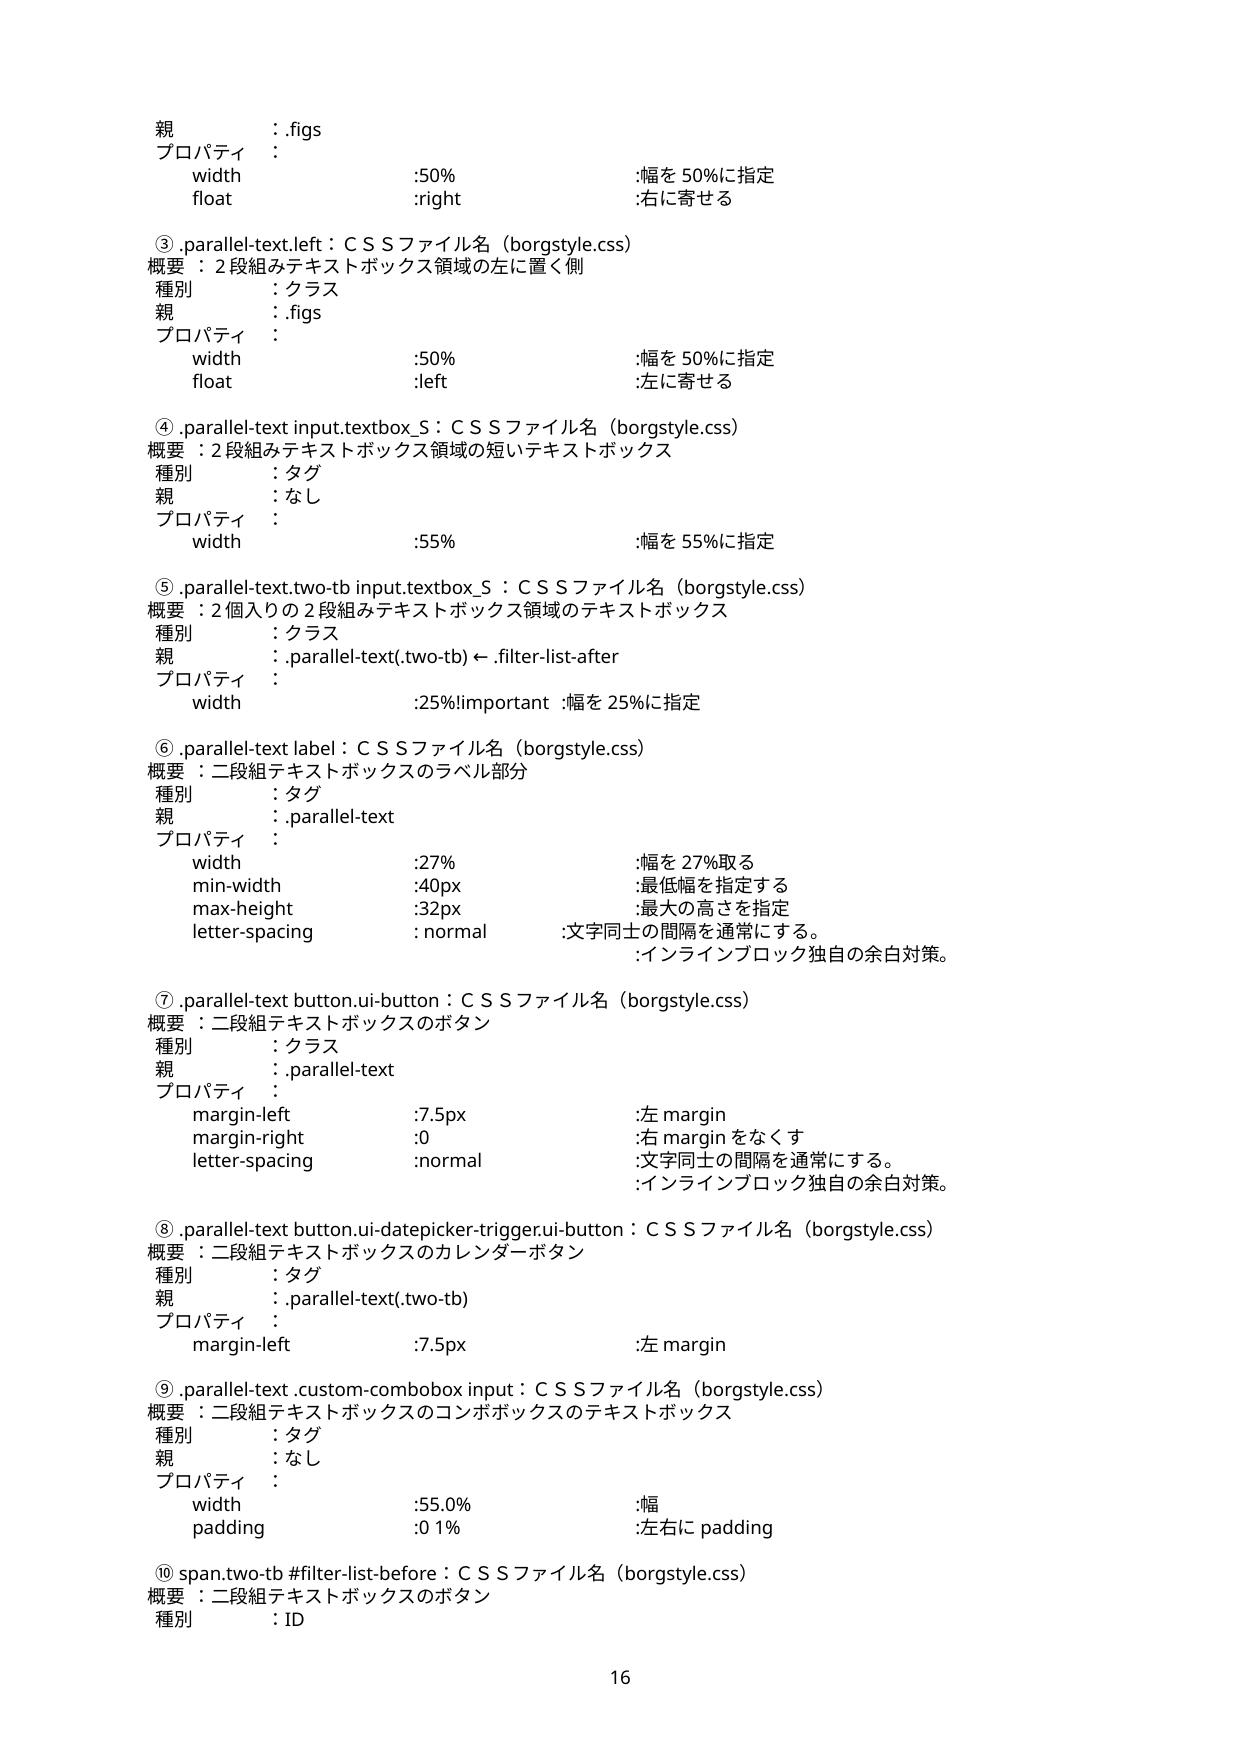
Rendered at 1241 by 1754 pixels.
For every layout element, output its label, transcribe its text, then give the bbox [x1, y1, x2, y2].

text margin-right :0 :右marginをなくす [118, 1126, 1122, 1149]
text width :50% :幅を50%に指定 [118, 347, 1122, 370]
text ⑤ .parallel-text.two-tb input.textbox_S ：ＣＳＳファイル名（borgstyle.css） [118, 576, 1122, 599]
text width :50% :幅を50%に指定 [118, 164, 1122, 187]
text 親 ：.parallel-text [118, 1058, 1122, 1081]
text float :left :左に寄せる [118, 370, 1122, 393]
text ⑥ .parallel-text label：ＣＳＳファイル名（borgstyle.css） [118, 737, 1122, 760]
text letter-spacing :normal :文字同士の間隔を通常にする。 [118, 1149, 1122, 1172]
text :インラインブロック独自の余白対策。 [118, 1172, 1122, 1195]
text 種別 ：クラス [118, 622, 1122, 645]
text ⑨ .parallel-text .custom-combobox input：ＣＳＳファイル名（borgstyle.css） [118, 1378, 1122, 1401]
text width :27% :幅を27%取る [118, 851, 1122, 874]
text 種別 ：タグ [118, 1424, 1122, 1447]
text 種別 ：タグ [118, 462, 1122, 485]
text プロパティ ： [118, 1081, 1122, 1103]
text 親 ：.figs [118, 301, 1122, 324]
text 概要 ： 2段組みテキストボックス領域の左に置く側 [118, 256, 1122, 278]
text 親 ：.parallel-text(.two-tb) ← .filter-list-after [118, 645, 1122, 668]
text 種別 ：クラス [118, 278, 1122, 301]
text 種別 ：クラス [118, 1035, 1122, 1058]
text 親 ：.parallel-text(.two-tb) [118, 1287, 1122, 1310]
text 種別 ：ID [118, 1608, 1122, 1631]
text プロパティ ： [118, 668, 1122, 691]
text margin-left :7.5px :左margin [118, 1333, 1122, 1356]
text 種別 ：タグ [118, 1264, 1122, 1287]
text ③ .parallel-text.left：ＣＳＳファイル名（borgstyle.css） [118, 233, 1122, 256]
text 親 ：なし [118, 485, 1122, 508]
text プロパティ ： [118, 1310, 1122, 1333]
text max-height :32px :最大の高さを指定 [118, 897, 1122, 920]
text プロパティ ： [118, 324, 1122, 347]
text letter-spacing : normal :文字同士の間隔を通常にする。 [118, 920, 1122, 943]
text ⑧ .parallel-text button.ui-datepicker-trigger.ui-button：ＣＳＳファイル名（borgstyle.css） [118, 1218, 1122, 1241]
text ➉ span.two-tb #filter-list-before：ＣＳＳファイル名（borgstyle.css） [118, 1562, 1122, 1585]
text 親 ：.figs [118, 118, 1122, 141]
text padding :0 1% :左右にpadding [118, 1516, 1122, 1539]
text プロパティ ： [118, 828, 1122, 851]
text プロパティ ： [118, 141, 1122, 164]
text 種別 ：タグ [118, 783, 1122, 806]
text 概要 ：二段組テキストボックスのボタン [118, 1012, 1122, 1035]
text float :right :右に寄せる [118, 187, 1122, 210]
text width :55.0% :幅 [118, 1493, 1122, 1516]
text width :25%!important :幅を25%に指定 [118, 691, 1122, 714]
text ④ .parallel-text input.textbox_S：ＣＳＳファイル名（borgstyle.css） [118, 416, 1122, 439]
text プロパティ ： [118, 508, 1122, 531]
text min-width :40px :最低幅を指定する [118, 874, 1122, 897]
text 概要 ：二段組テキストボックスのコンボボックスのテキストボックス [118, 1401, 1122, 1424]
text width :55% :幅を55%に指定 [118, 531, 1122, 553]
text 概要 ：2個入りの2段組みテキストボックス領域のテキストボックス [118, 599, 1122, 622]
text :インラインブロック独自の余白対策。 [118, 943, 1122, 966]
text 概要 ：二段組テキストボックスのボタン [118, 1585, 1122, 1608]
text 親 ：.parallel-text [118, 806, 1122, 828]
text margin-left :7.5px :左margin [118, 1103, 1122, 1126]
text 概要 ：二段組テキストボックスのカレンダーボタン [118, 1241, 1122, 1264]
text ⑦ .parallel-text button.ui-button：ＣＳＳファイル名（borgstyle.css） [118, 989, 1122, 1012]
text 親 ：なし [118, 1447, 1122, 1470]
text 概要 ：二段組テキストボックスのラベル部分 [118, 760, 1122, 783]
text プロパティ ： [118, 1470, 1122, 1493]
text 概要 ：2段組みテキストボックス領域の短いテキストボックス [118, 439, 1122, 462]
